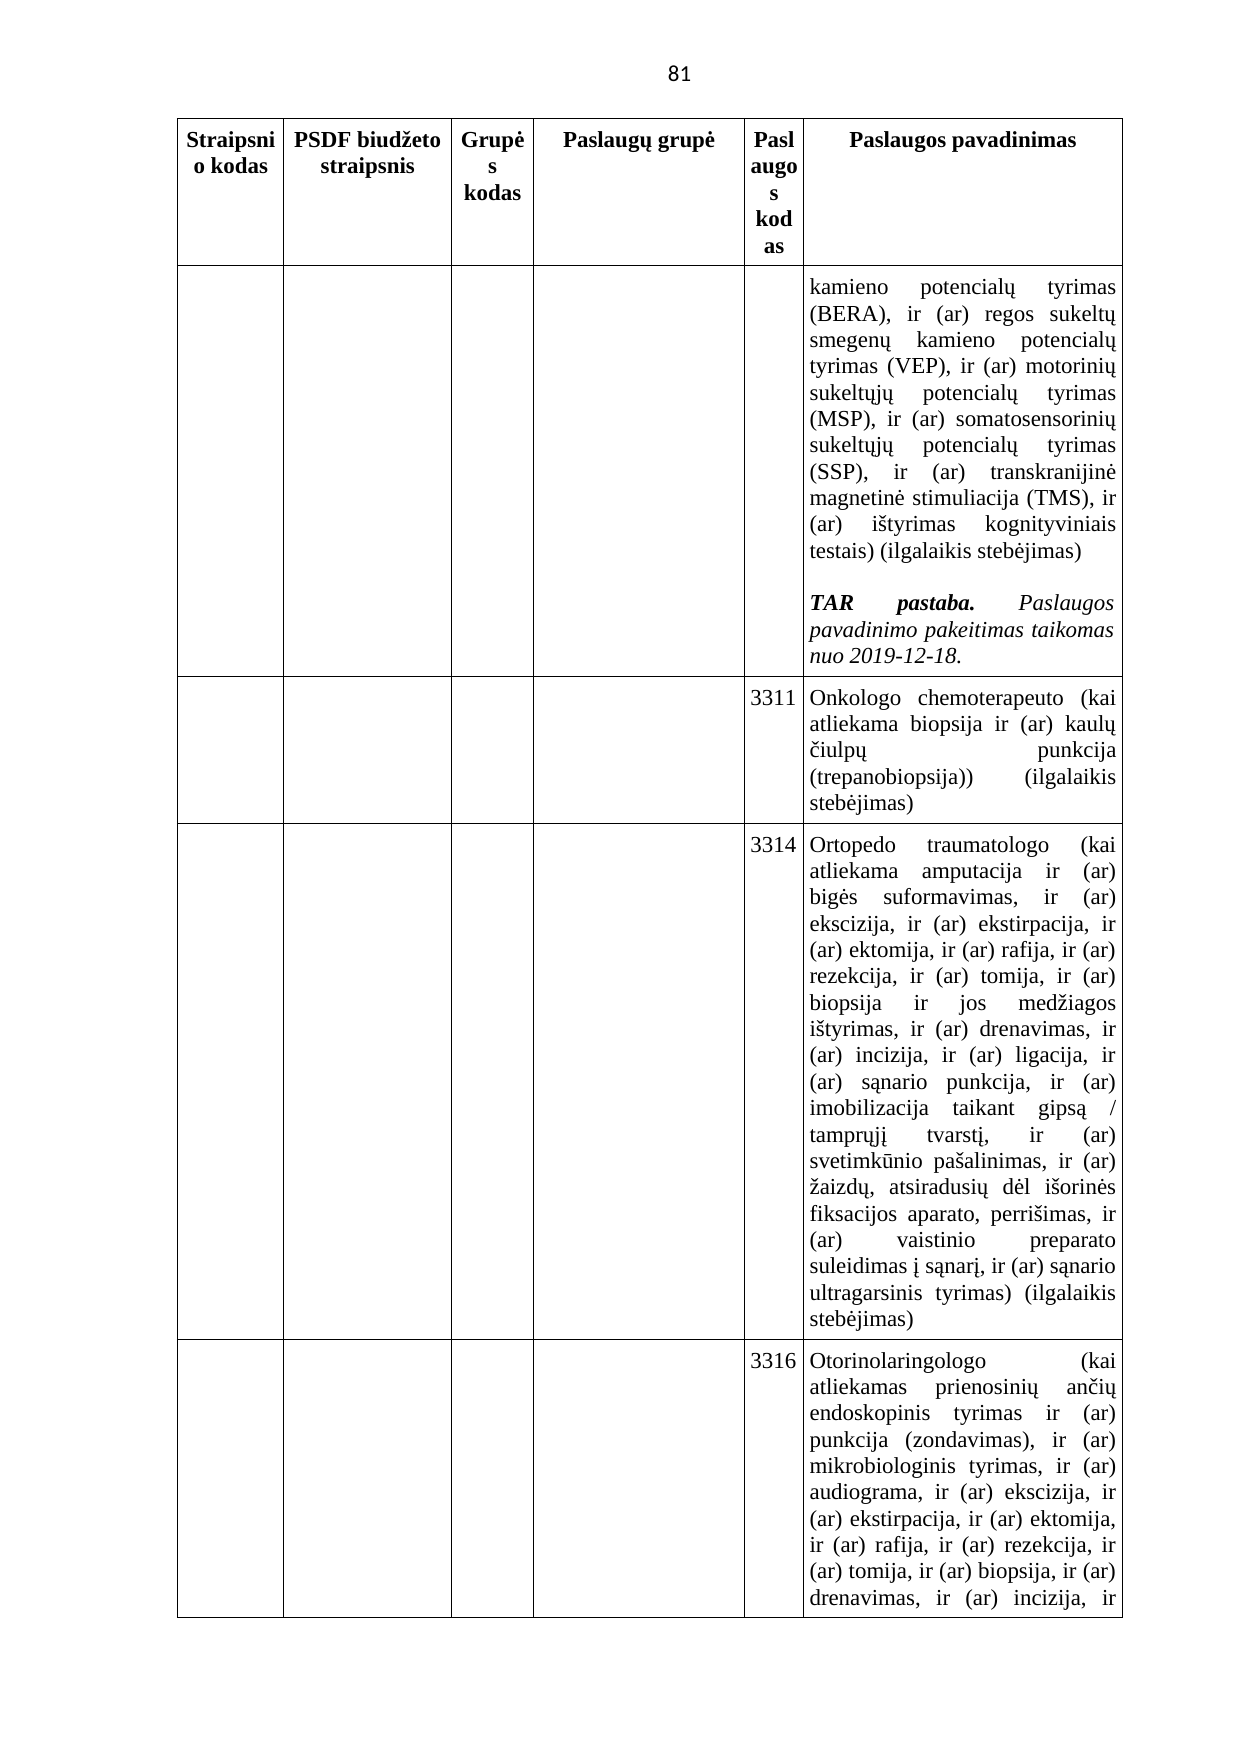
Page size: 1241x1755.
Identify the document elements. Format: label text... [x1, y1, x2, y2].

table_header Paslaugos kodas [745, 119, 803, 265]
table_cell [178, 824, 283, 1338]
table_cell 3316 [745, 1340, 803, 1617]
table_cell [178, 266, 283, 676]
table_cell [178, 1340, 283, 1617]
table_header Grupės kodas [452, 119, 533, 265]
table_cell 3314 [745, 824, 803, 1338]
table_cell [534, 677, 744, 823]
table_cell [178, 677, 283, 823]
table_cell [534, 266, 744, 676]
table_cell [284, 677, 451, 823]
table_cell [284, 1340, 451, 1617]
table_cell kamieno potencialų tyrimas (BERA), ir (ar) regos sukeltų smegenų kamieno potencialų tyrimas (VEP), ir (ar) motorinių sukeltųjų potencialų tyrimas (MSP), ir (ar) somatosensorinių sukeltųjų potencialų tyrimas (SSP), ir (ar) transkranijinė magnetinė stimuliacija (TMS), ir (ar) ištyrimas kognityviniais testais) (ilgalaikis stebėjimas) TAR pastaba. Paslaugos pavadinimo pakeitimas taikomas nuo 2019-12-18. [804, 266, 1122, 676]
table_cell [452, 824, 533, 1338]
table_cell Onkologo chemoterapeuto (kai atliekama biopsija ir (ar) kaulų čiulpų punkcija (trepanobiopsija)) (ilgalaikis stebėjimas) [804, 677, 1122, 823]
table_header PSDF biudžeto straipsnis [284, 119, 451, 265]
table_cell Otorinolaringologo (kai atliekamas prienosinių ančių endoskopinis tyrimas ir (ar) punkcija (zondavimas), ir (ar) mikrobiologinis tyrimas, ir (ar) audiograma, ir (ar) ekscizija, ir (ar) ekstirpacija, ir (ar) ektomija, ir (ar) rafija, ir (ar) rezekcija, ir (ar) tomija, ir (ar) biopsija, ir (ar) drenavimas, ir (ar) incizija, ir [804, 1340, 1122, 1617]
table_cell [452, 677, 533, 823]
table_cell [534, 1340, 744, 1617]
table_header Straipsnio kodas [178, 119, 283, 265]
table_cell [534, 824, 744, 1338]
table_cell 3311 [745, 677, 803, 823]
table_cell [284, 266, 451, 676]
table_cell Ortopedo traumatologo (kai atliekama amputacija ir (ar) bigės suformavimas, ir (ar) ekscizija, ir (ar) ekstirpacija, ir (ar) ektomija, ir (ar) rafija, ir (ar) rezekcija, ir (ar) tomija, ir (ar) biopsija ir jos medžiagos ištyrimas, ir (ar) drenavimas, ir (ar) incizija, ir (ar) ligacija, ir (ar) sąnario punkcija, ir (ar) imobilizacija taikant gipsą / tamprųjį tvarstį, ir (ar) svetimkūnio pašalinimas, ir (ar) žaizdų, atsiradusių dėl išorinės fiksacijos aparato, perrišimas, ir (ar) vaistinio preparato suleidimas į sąnarį, ir (ar) sąnario ultragarsinis tyrimas) (ilgalaikis stebėjimas) [804, 824, 1122, 1338]
table_cell [284, 824, 451, 1338]
table_header Paslaugos pavadinimas [804, 119, 1122, 265]
table_header Paslaugų grupė [534, 119, 744, 265]
table_cell [452, 266, 533, 676]
table_cell [452, 1340, 533, 1617]
table_cell [745, 266, 803, 676]
